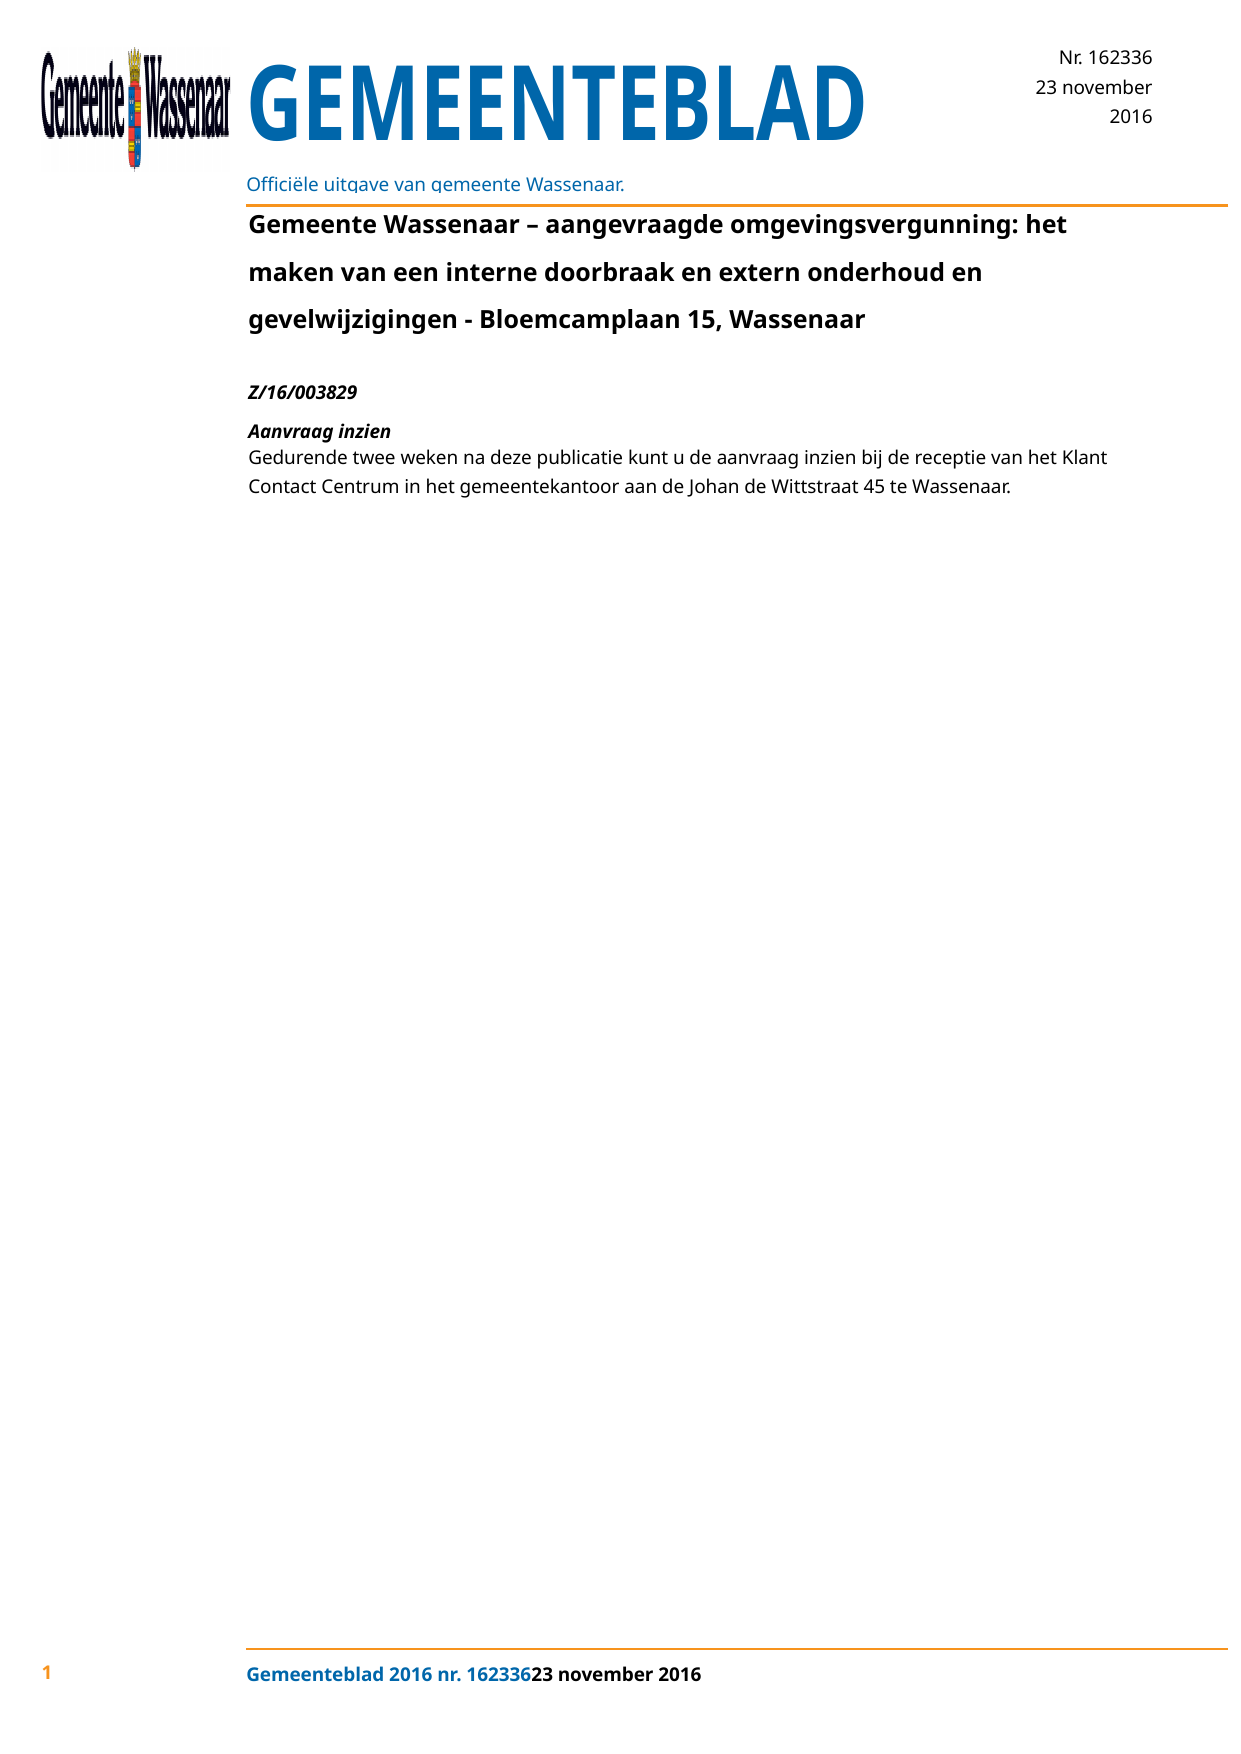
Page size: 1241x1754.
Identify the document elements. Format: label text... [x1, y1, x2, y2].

picture [41, 47, 231, 172]
text Gedurende twee weken na deze publicatie kunt u de aanvraag inzien bij de receptie van het Klant Contact Centrum in het gemeentekantoor aan de Johan de Wittstraat 45 te Wassenaar. [248, 444, 1152, 499]
text Aanvraag inzien [248, 418, 1152, 444]
text Gemeente Wassenaar – aangevraagde omgevingsvergunning: het maken van een interne doorbraak en extern onderhoud en gevelwijzigingen - Bloemcamplaan 15, Wassenaar [248, 207, 1152, 336]
text Z/16/003829 [248, 379, 1152, 405]
